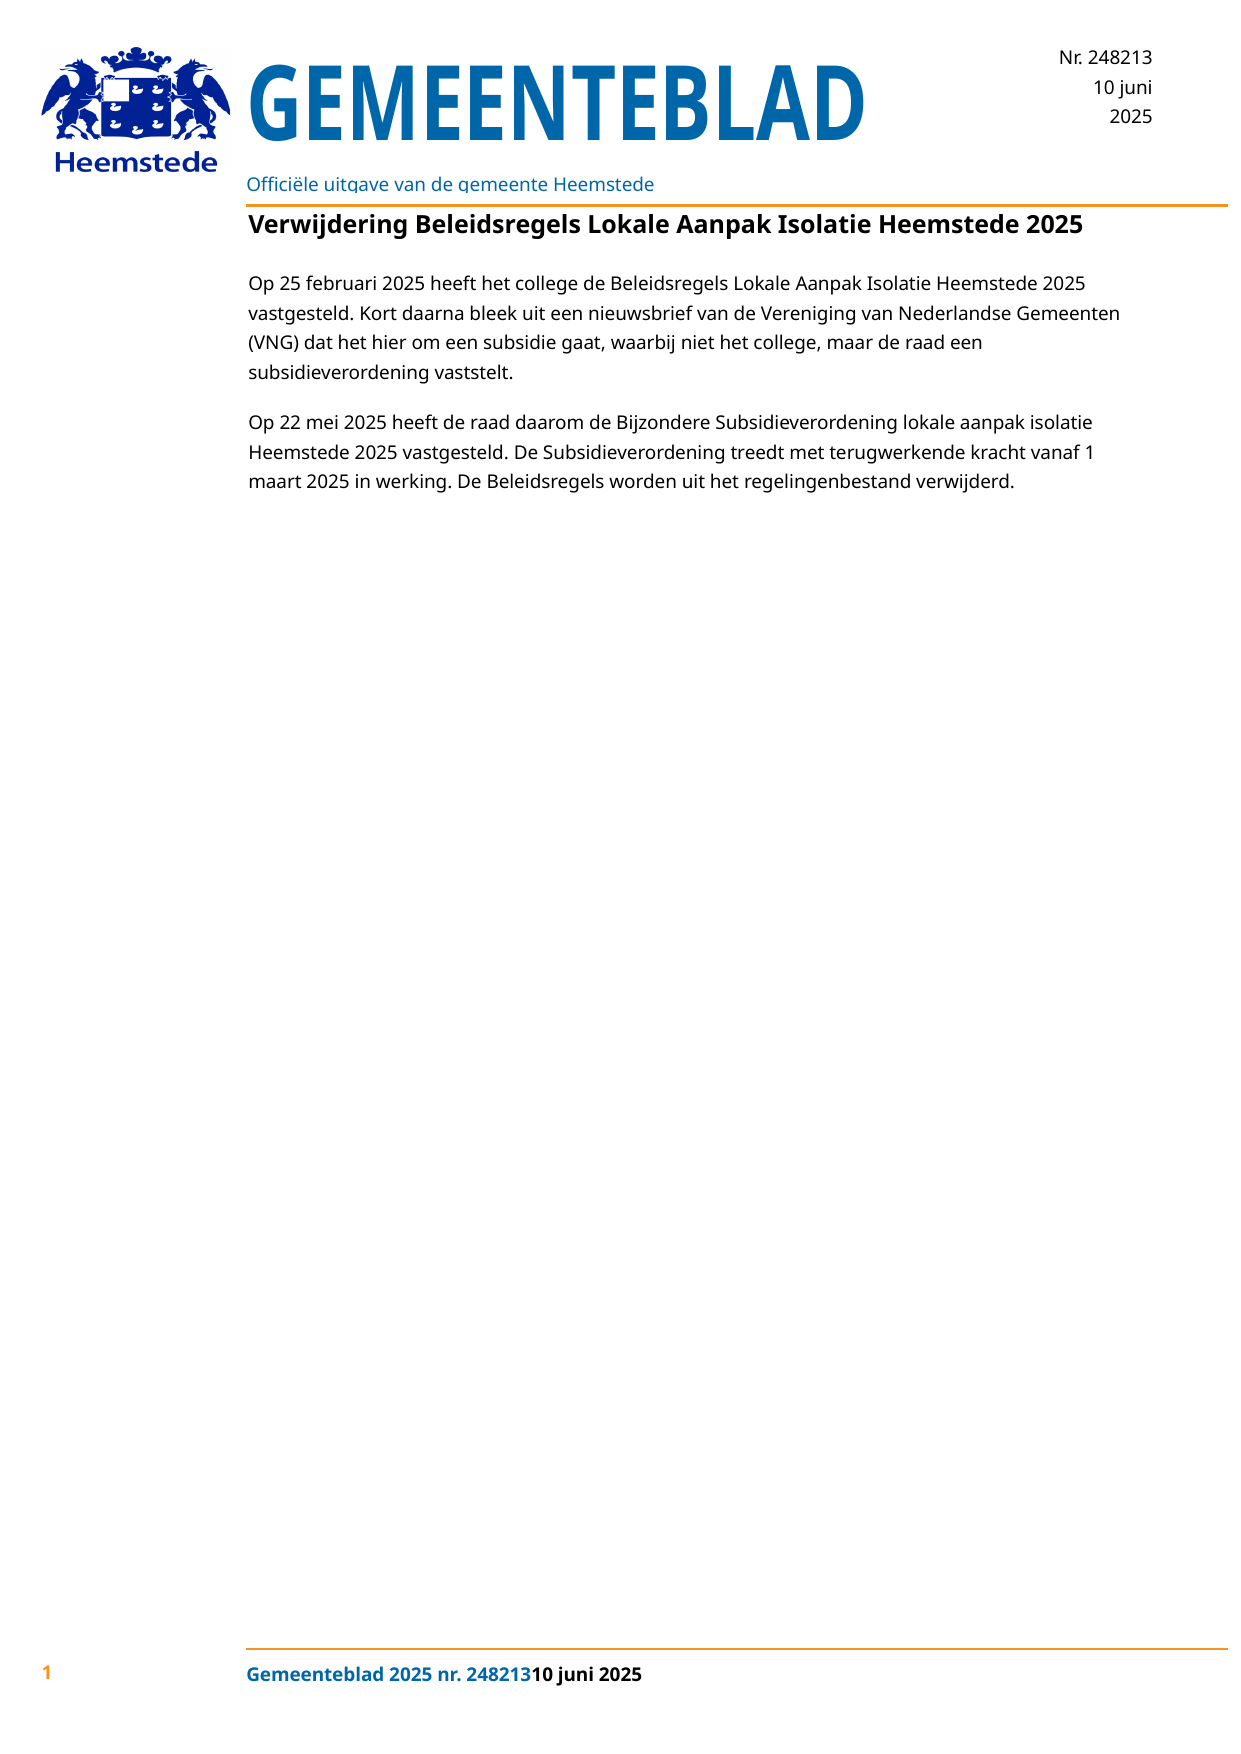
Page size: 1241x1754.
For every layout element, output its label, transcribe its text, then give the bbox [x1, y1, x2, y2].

picture [41, 47, 231, 172]
text Verwijdering Beleidsregels Lokale Aanpak Isolatie Heemstede 2025 [248, 207, 1152, 241]
text Op 25 februari 2025 heeft het college de Beleidsregels Lokale Aanpak Isolatie Heemstede 2025 vastgesteld. Kort daarna bleek uit een nieuwsbrief van de Vereniging van Nederlandse Gemeenten (VNG) dat het hier om een subsidie gaat, waarbij niet het college, maar de raad een subsidieverordening vaststelt. [248, 270, 1152, 385]
text Op 22 mei 2025 heeft de raad daarom de Bijzondere Subsidieverordening lokale aanpak isolatie Heemstede 2025 vastgesteld. De Subsidieverordening treedt met terugwerkende kracht vanaf 1 maart 2025 in werking. De Beleidsregels worden uit het regelingenbestand verwijderd. [248, 409, 1152, 494]
